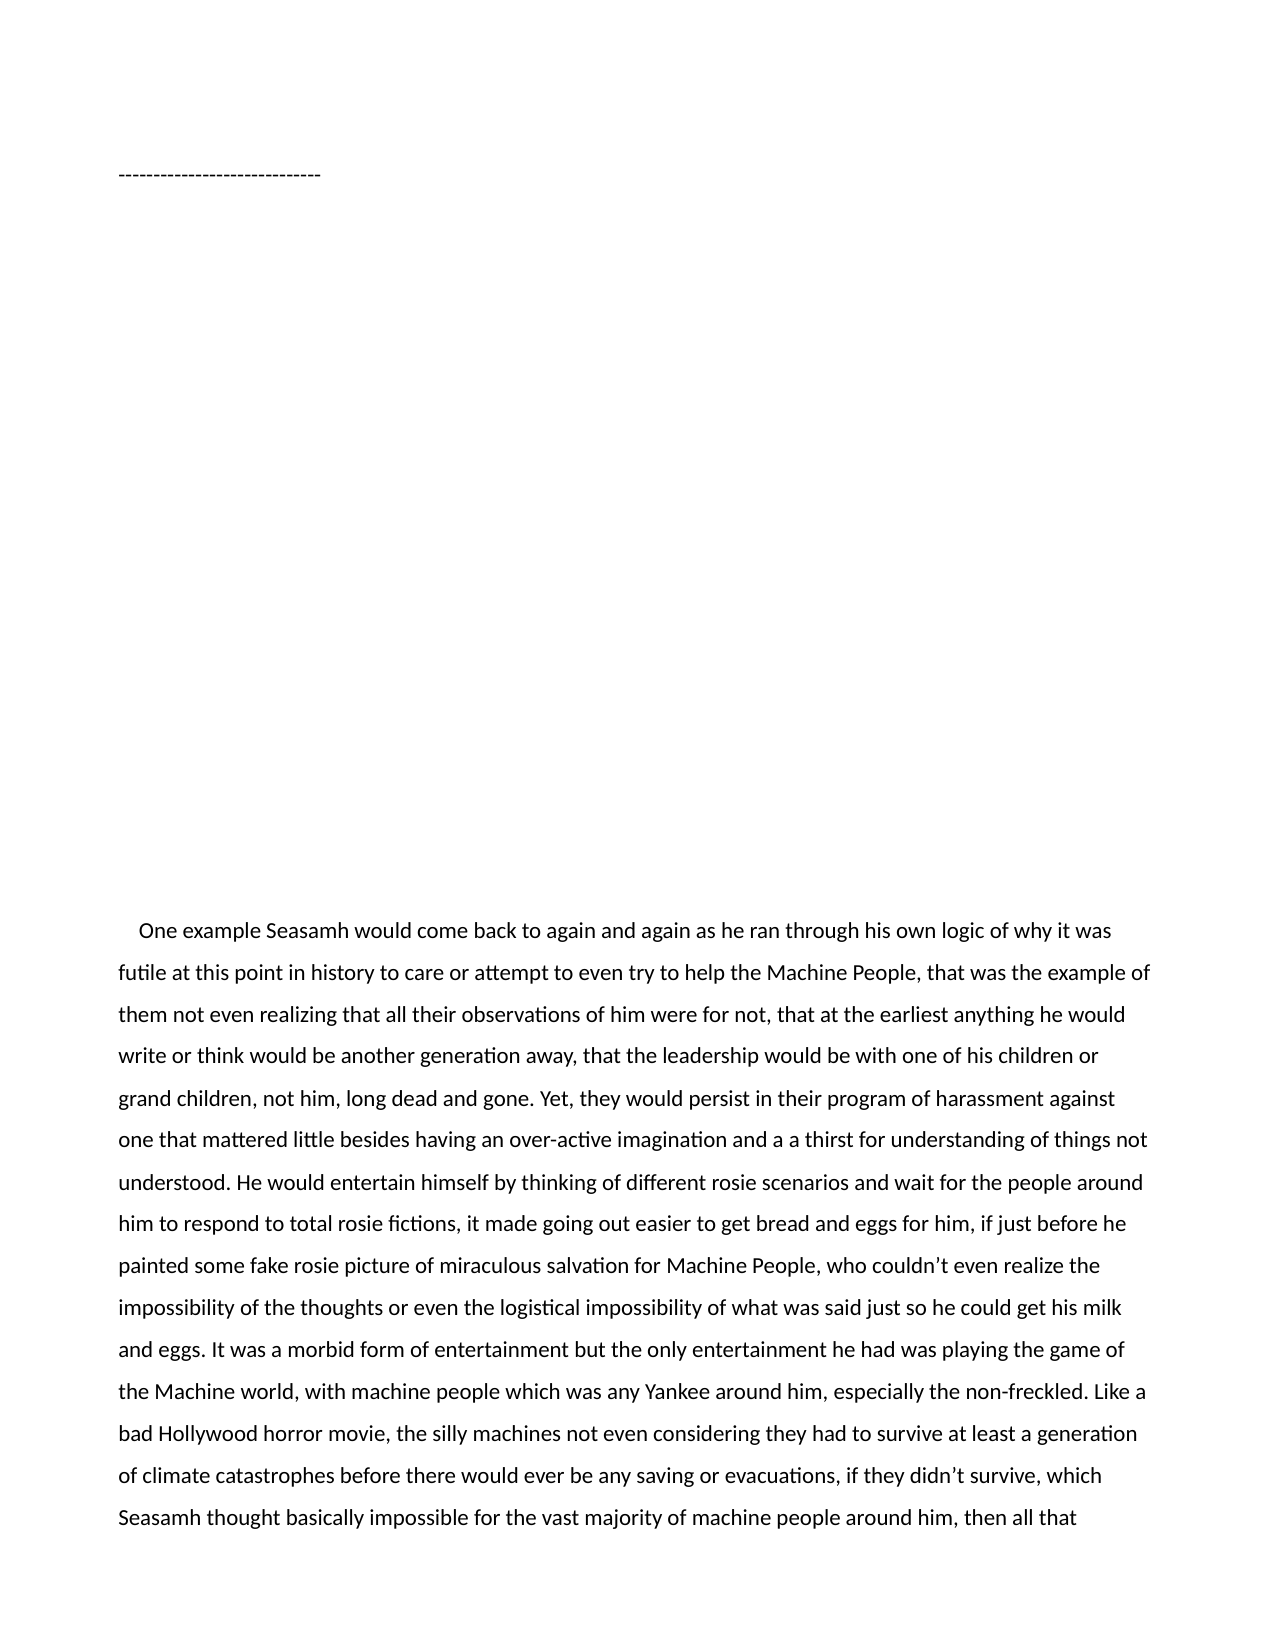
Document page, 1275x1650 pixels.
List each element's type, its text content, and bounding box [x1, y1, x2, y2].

text ----------------------------- [118, 160, 1157, 188]
text One example Seasamh would come back to again and again as he ran through his own logic of why it was futile at this point in history to care or attempt to even try to help the Machine People, that was the example of them not even realizing that all their observations of him were for not, that at the earliest anything he would write or think would be another generation away, that the leadership would be with one of his children or grand children, not him, long dead and gone. Yet, they would persist in their program of harassment against one that mattered little besides having an over-active imagination and a a thirst for understanding of things not understood. He would entertain himself by thinking of different rosie scenarios and wait for the people around him to respond to total rosie fictions, it made going out easier to get bread and eggs for him, if just before he painted some fake rosie picture of miraculous salvation for Machine People, who couldn’t even realize the impossibility of the thoughts or even the logistical impossibility of what was said just so he could get his milk and eggs. It was a morbid form of entertainment but the only entertainment he had was playing the game of the Machine world, with machine people which was any Yankee around him, especially the non-freckled. Like a bad Hollywood horror movie, the silly machines not even considering they had to survive at least a generation of climate catastrophes before there would ever be any saving or evacuations, if they didn’t survive, which Seasamh thought basically impossible for the vast majority of machine people around him, then all that [118, 916, 1157, 1531]
